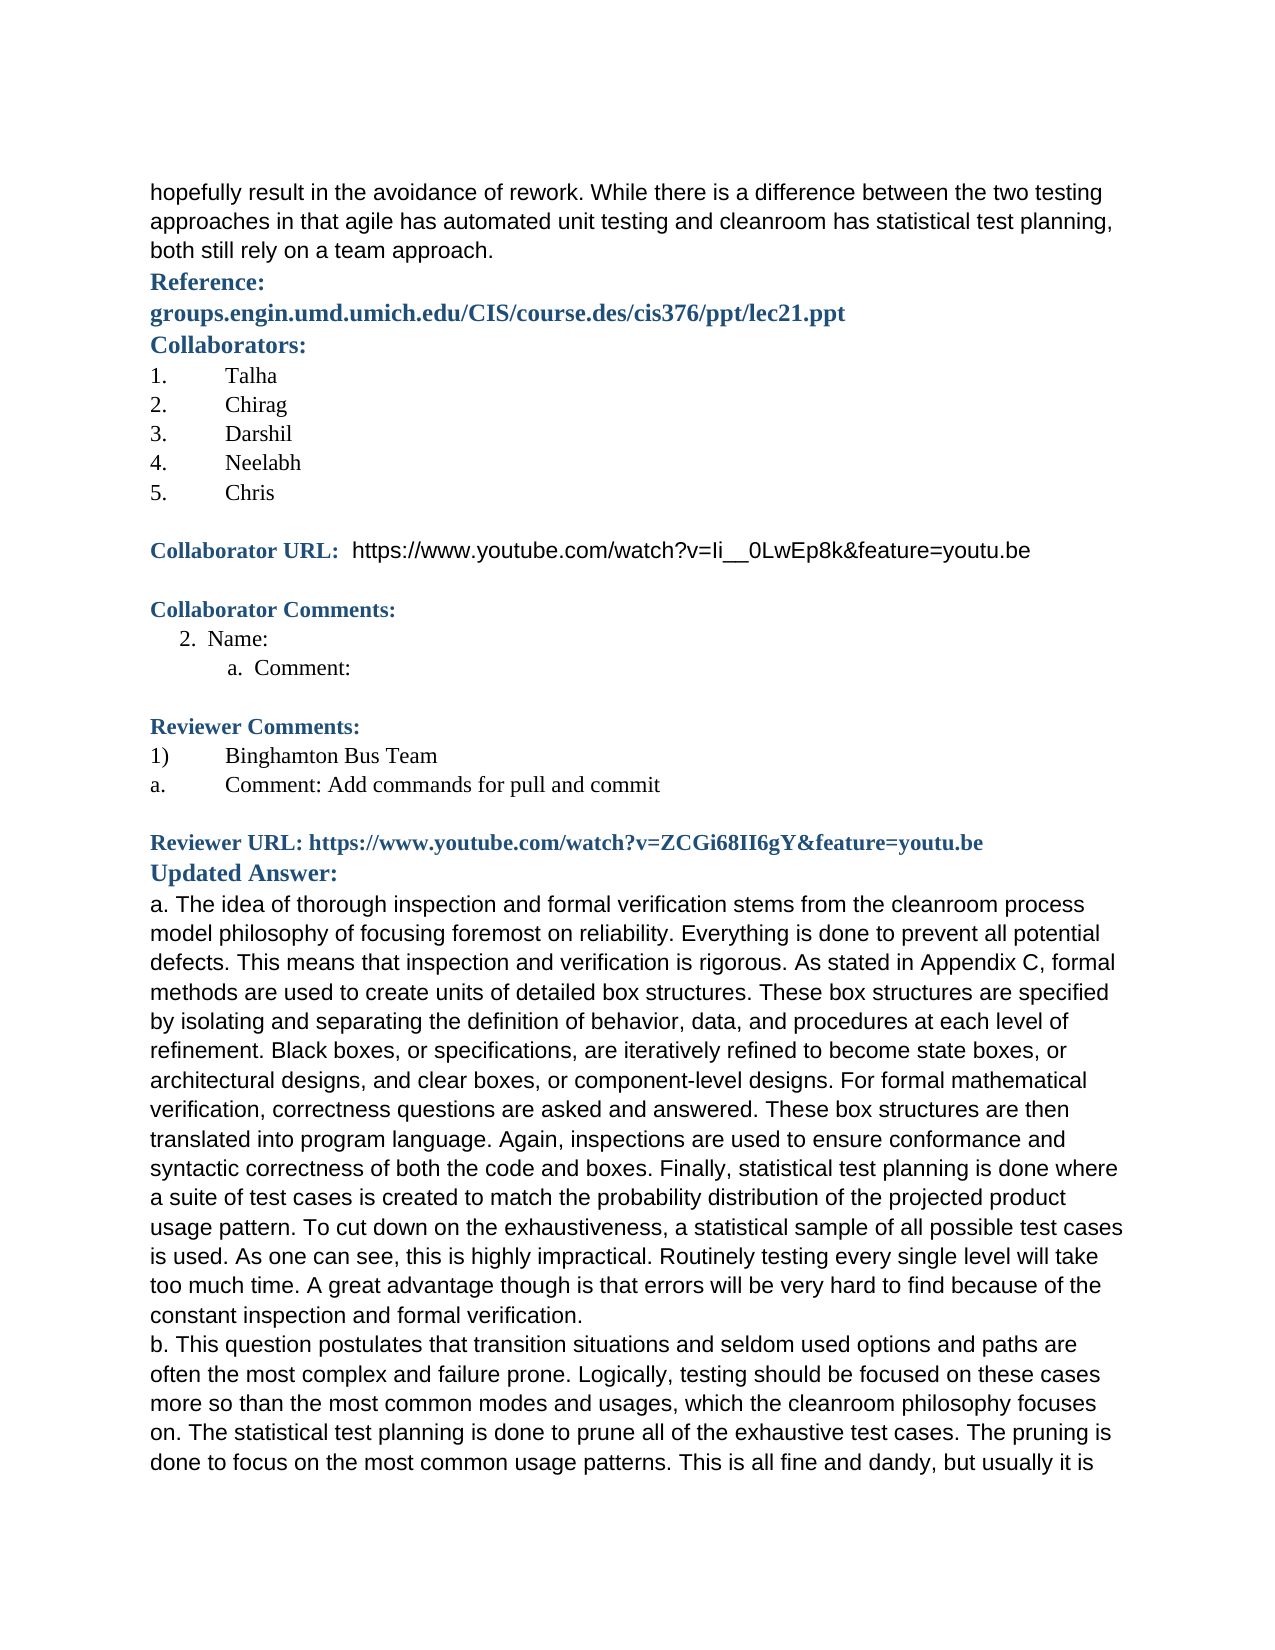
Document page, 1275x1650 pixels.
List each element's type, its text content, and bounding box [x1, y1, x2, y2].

text Reference: [150, 268, 1125, 295]
text a. Comment: Add commands for pull and commit [150, 772, 1125, 797]
text 2. Chirag [150, 392, 1125, 417]
text Reviewer URL: https://www.youtube.com/watch?v=ZCGi68II6gY&feature=youtu.be [150, 830, 1125, 856]
text Reviewer Comments: [150, 714, 1125, 739]
text 3. Darshil [150, 421, 1125, 447]
text groups.engin.umd.umich.edu/CIS/course.des/cis376/ppt/lec21.ppt [150, 299, 1125, 327]
text 5. Chris [150, 479, 1125, 505]
text Collaborators: [150, 331, 1125, 359]
text Updated Answer: [150, 859, 1125, 887]
text a. Comment: [227, 655, 1125, 681]
text b. This question postulates that transition situations and seldom used options and paths are often the most complex and failure prone. Logically, testing should be focused on these cases more so than the most common modes and usages, which the cleanroom philosophy focuses on. The statistical test planning is done to prune all of the exhaustive test cases. The pruning is done to focus on the most common usage patterns. This is all fine and dandy, but usually it is [150, 1332, 1125, 1475]
text 4. Neelabh [150, 450, 1125, 476]
text 1. Talha [150, 363, 1125, 388]
text 2. Name: [179, 626, 1125, 652]
text Collaborator URL: https://www.youtube.com/watch?v=Ii__0LwEp8k&feature=youtu.be [150, 538, 1125, 564]
text a. The idea of thorough inspection and formal verification stems from the cleanroom process model philosophy of focusing foremost on reliability. Everything is done to prevent all potential defects. This means that inspection and verification is rigorous. As stated in Appendix C, formal methods are used to create units of detailed box structures. These box structures are specified by isolating and separating the definition of behavior, data, and procedures at each level of refinement. Black boxes, or specifications, are iteratively refined to become state boxes, or architectural designs, and clear boxes, or component-level designs. For formal mathematical verification, correctness questions are asked and answered. These box structures are then translated into program language. Again, inspections are used to ensure conformance and syntactic correctness of both the code and boxes. Finally, statistical test planning is done where a suite of test cases is created to match the probability distribution of the projected product usage pattern. To cut down on the exhaustiveness, a statistical sample of all possible test cases is used. As one can see, this is highly impractical. Routinely testing every single level will take too much time. A great advantage though is that errors will be very hard to find because of the constant inspection and formal verification. [150, 891, 1125, 1328]
text Collaborator Comments: [150, 597, 1125, 622]
text 1) Binghamton Bus Team [150, 743, 1125, 768]
text hopefully result in the avoidance of rework. While there is a difference between the two testing approaches in that agile has automated unit testing and cleanroom has statistical test planning, both still rely on a team approach. [150, 179, 1125, 264]
